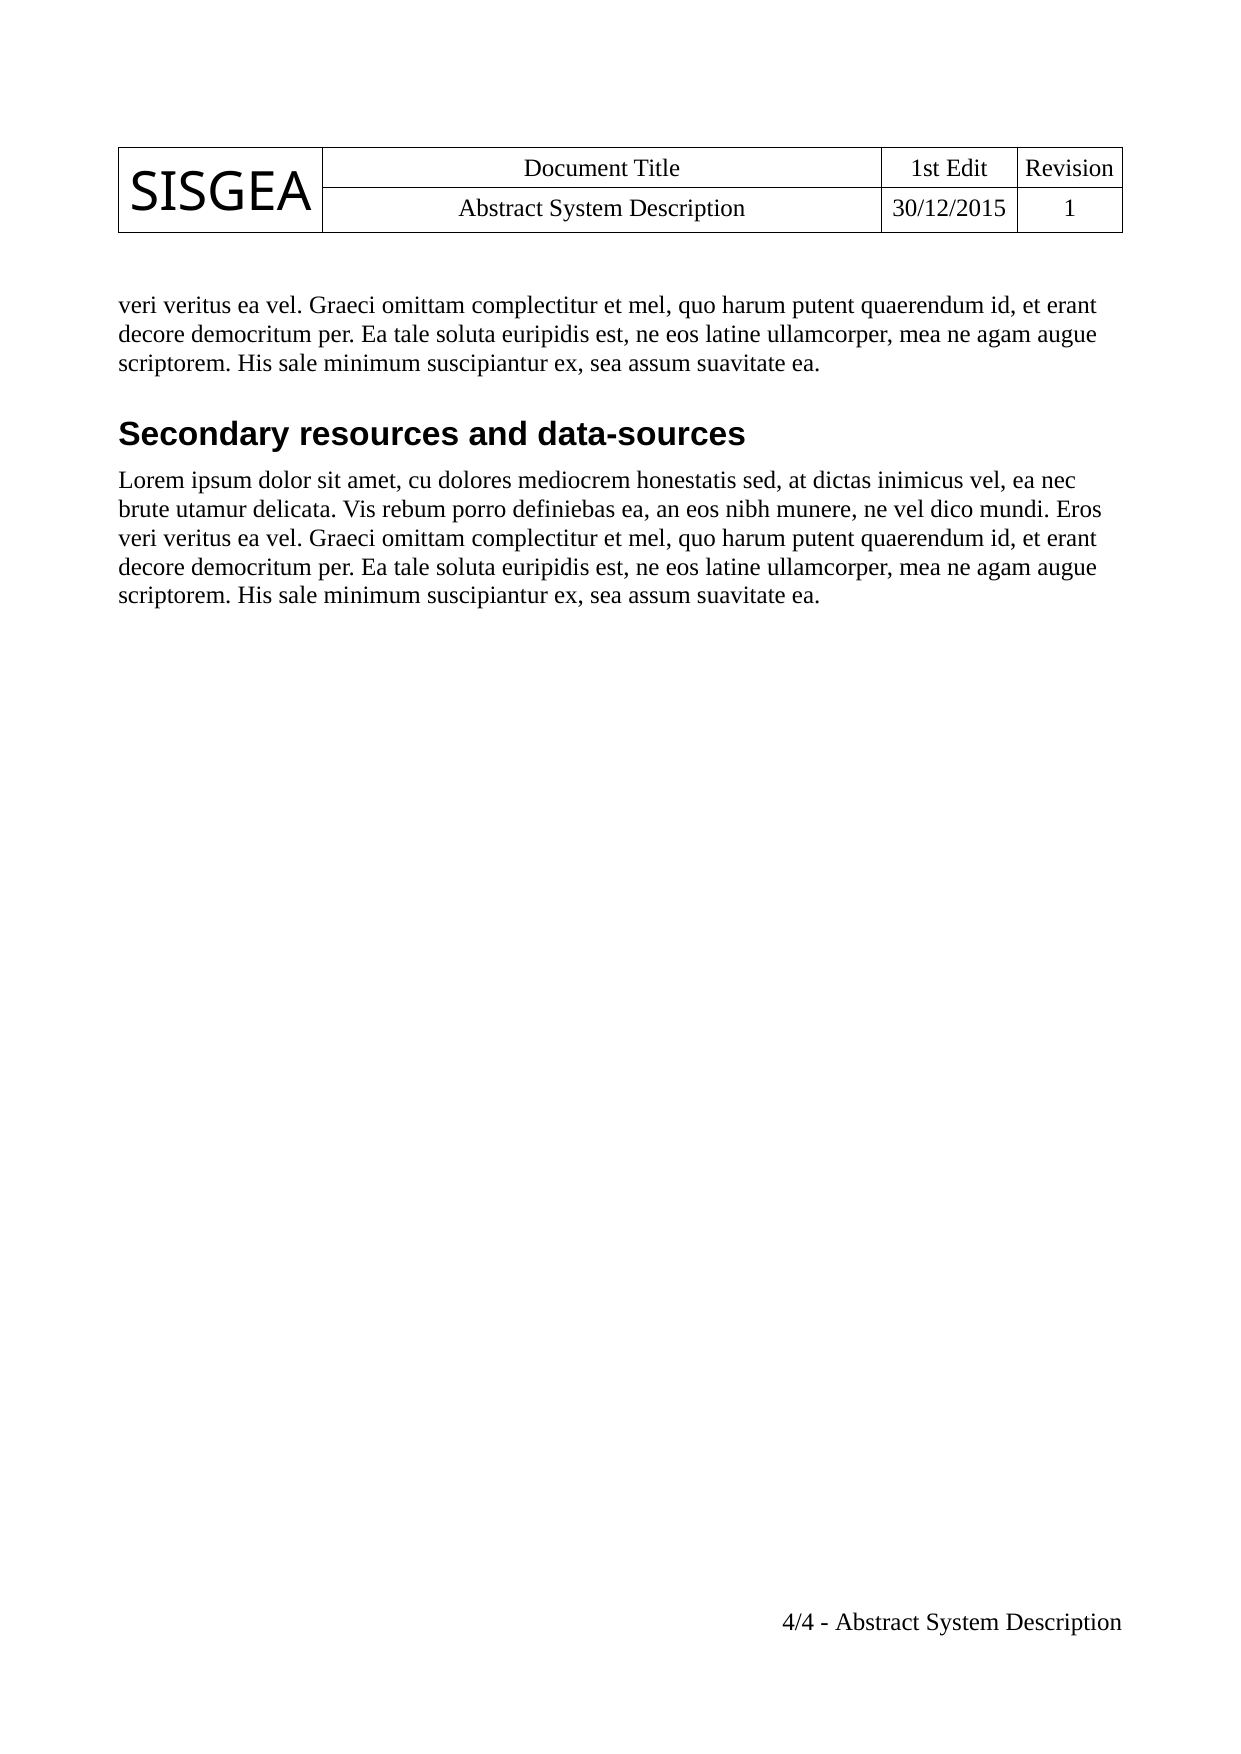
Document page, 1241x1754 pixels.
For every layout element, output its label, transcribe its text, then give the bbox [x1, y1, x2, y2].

text Lorem ipsum dolor sit amet, cu dolores mediocrem honestatis sed, at dictas inimicus vel, ea nec brute utamur delicata. Vis rebum porro definiebas ea, an eos nibh munere, ne vel dico mundi. Eros veri veritus ea vel. Graeci omittam complectitur et mel, quo harum putent quaerendum id, et erant decore democritum per. Ea tale soluta euripidis est, ne eos latine ullamcorper, mea ne agam augue scriptorem. His sale minimum suscipiantur ex, sea assum suavitate ea. [118, 465, 1122, 609]
text veri veritus ea vel. Graeci omittam complectitur et mel, quo harum putent quaerendum id, et erant decore democritum per. Ea tale soluta euripidis est, ne eos latine ullamcorper, mea ne agam augue scriptorem. His sale minimum suscipiantur ex, sea assum suavitate ea. [118, 291, 1122, 377]
subtitle Secondary resources and data-sources [118, 414, 1122, 453]
